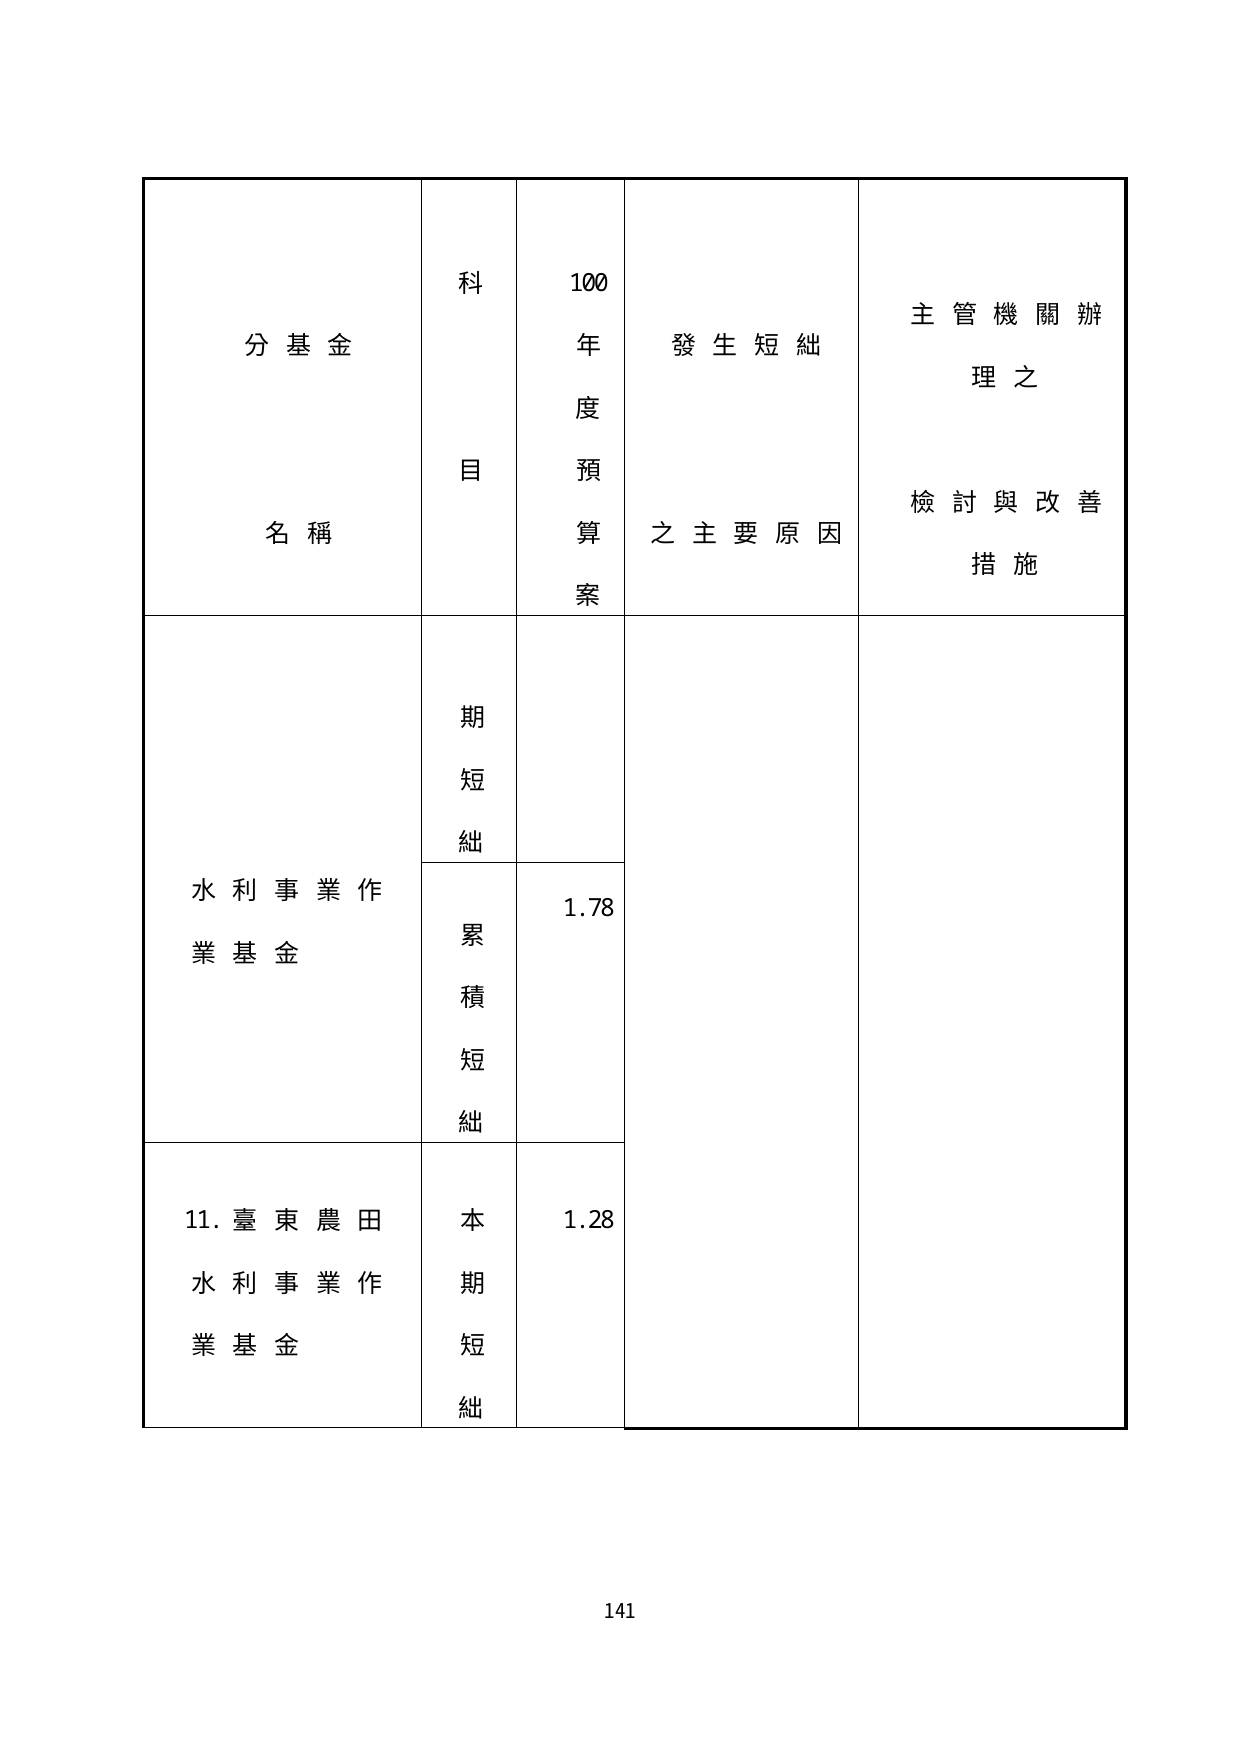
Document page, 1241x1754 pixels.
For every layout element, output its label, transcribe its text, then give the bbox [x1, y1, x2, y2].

table_cell [625, 616, 858, 1427]
table_header 分基金 [145, 180, 421, 427]
table_header 科 [422, 180, 516, 427]
table_cell 1.28 [517, 1143, 624, 1427]
table_cell [517, 616, 624, 862]
table_header 100年度 [517, 180, 624, 427]
table_header 發生短絀 [625, 180, 858, 427]
table_header 主管機關辦理之 [859, 180, 1124, 427]
table_cell [859, 616, 1124, 1427]
table_cell 檢討與改善措施 [859, 427, 1124, 615]
table_cell 累積短絀 [422, 863, 516, 1142]
table_cell 水利事業作業基金 [145, 616, 421, 1142]
table_cell 目 [422, 427, 516, 615]
table_cell 11.臺東農田水利事業作業基金 [145, 1143, 421, 1427]
table_cell 名稱 [145, 427, 421, 615]
table_cell 之主要原因 [625, 427, 858, 615]
table_cell 1.78 [517, 863, 624, 1142]
table_cell 期短絀 [422, 616, 516, 862]
table_cell 本期短絀 [422, 1143, 516, 1427]
table_cell 預算案 [517, 427, 624, 615]
